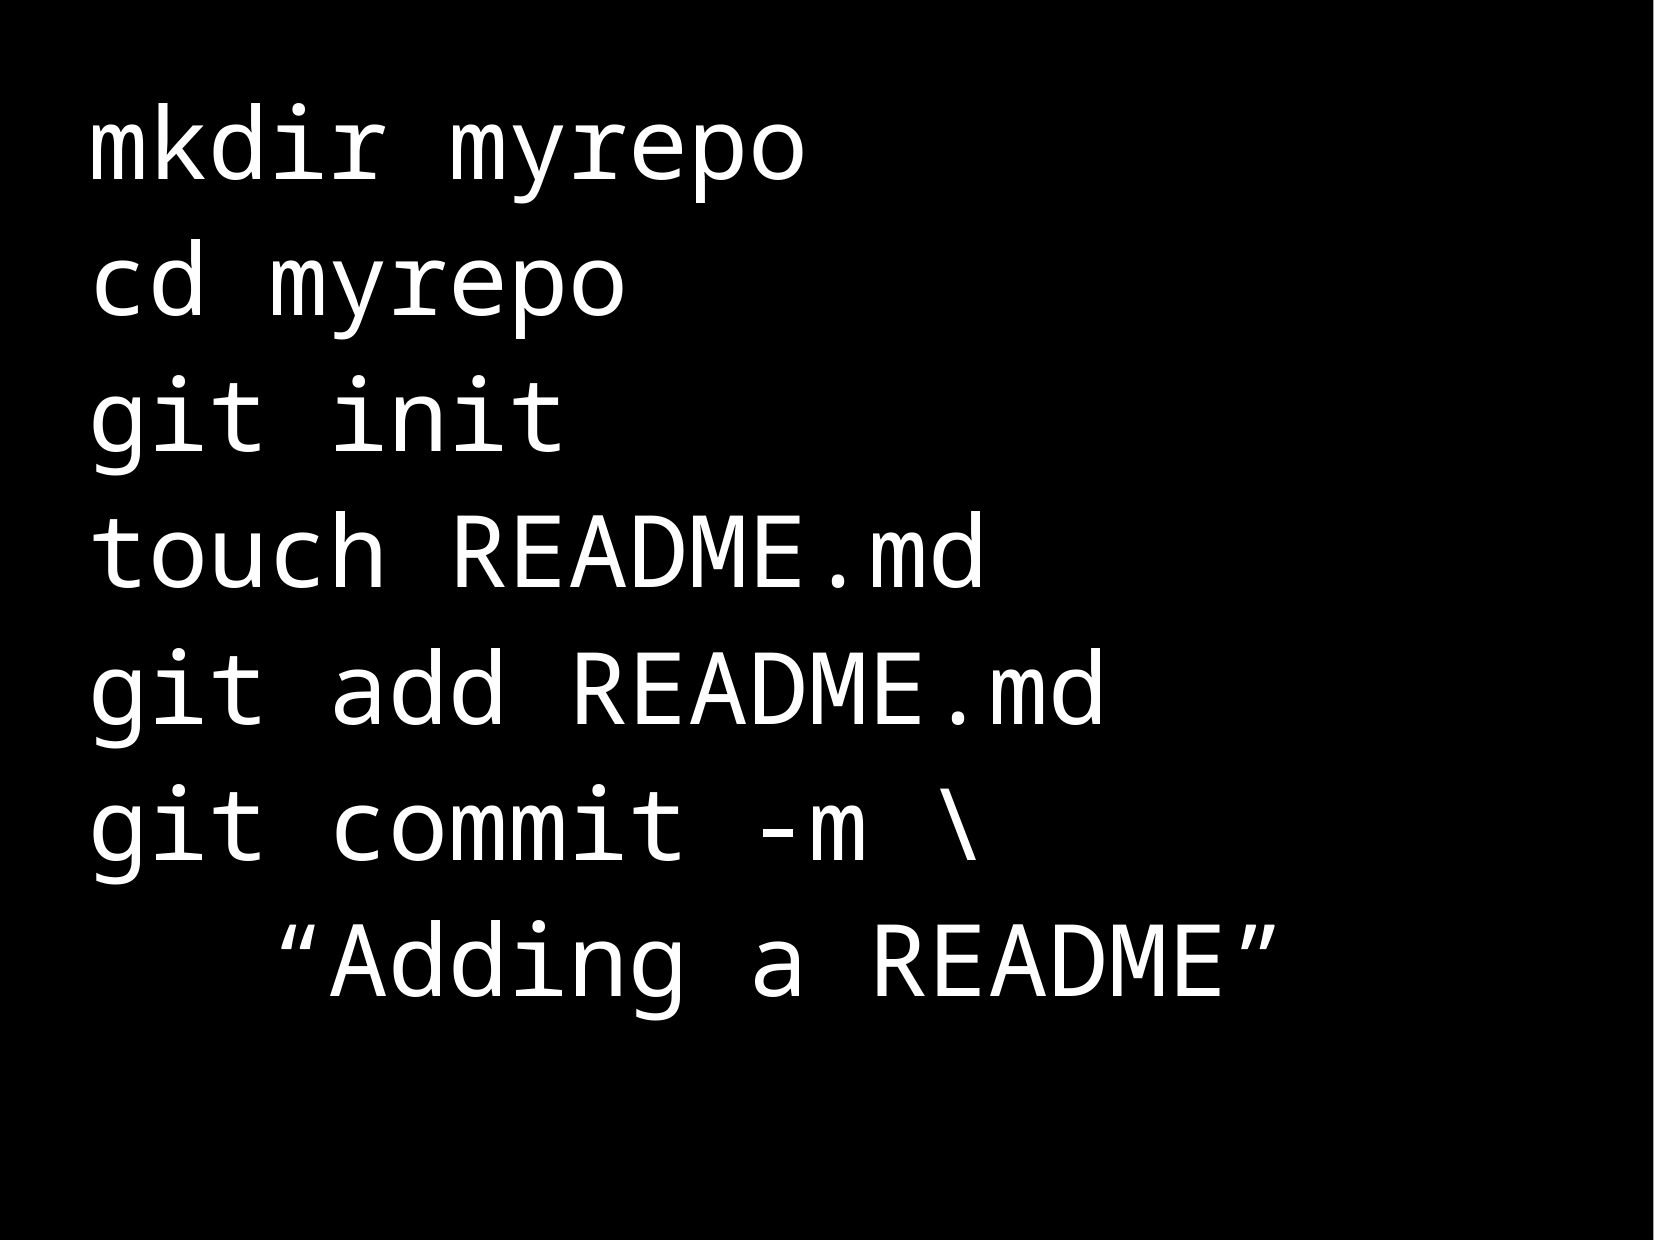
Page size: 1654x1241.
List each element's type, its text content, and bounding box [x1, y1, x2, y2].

subtitle mkdir myrepo cd myrepo git init touch README.md git add README.md git commit -m \ “Adding a README” [88, 88, 1536, 1010]
